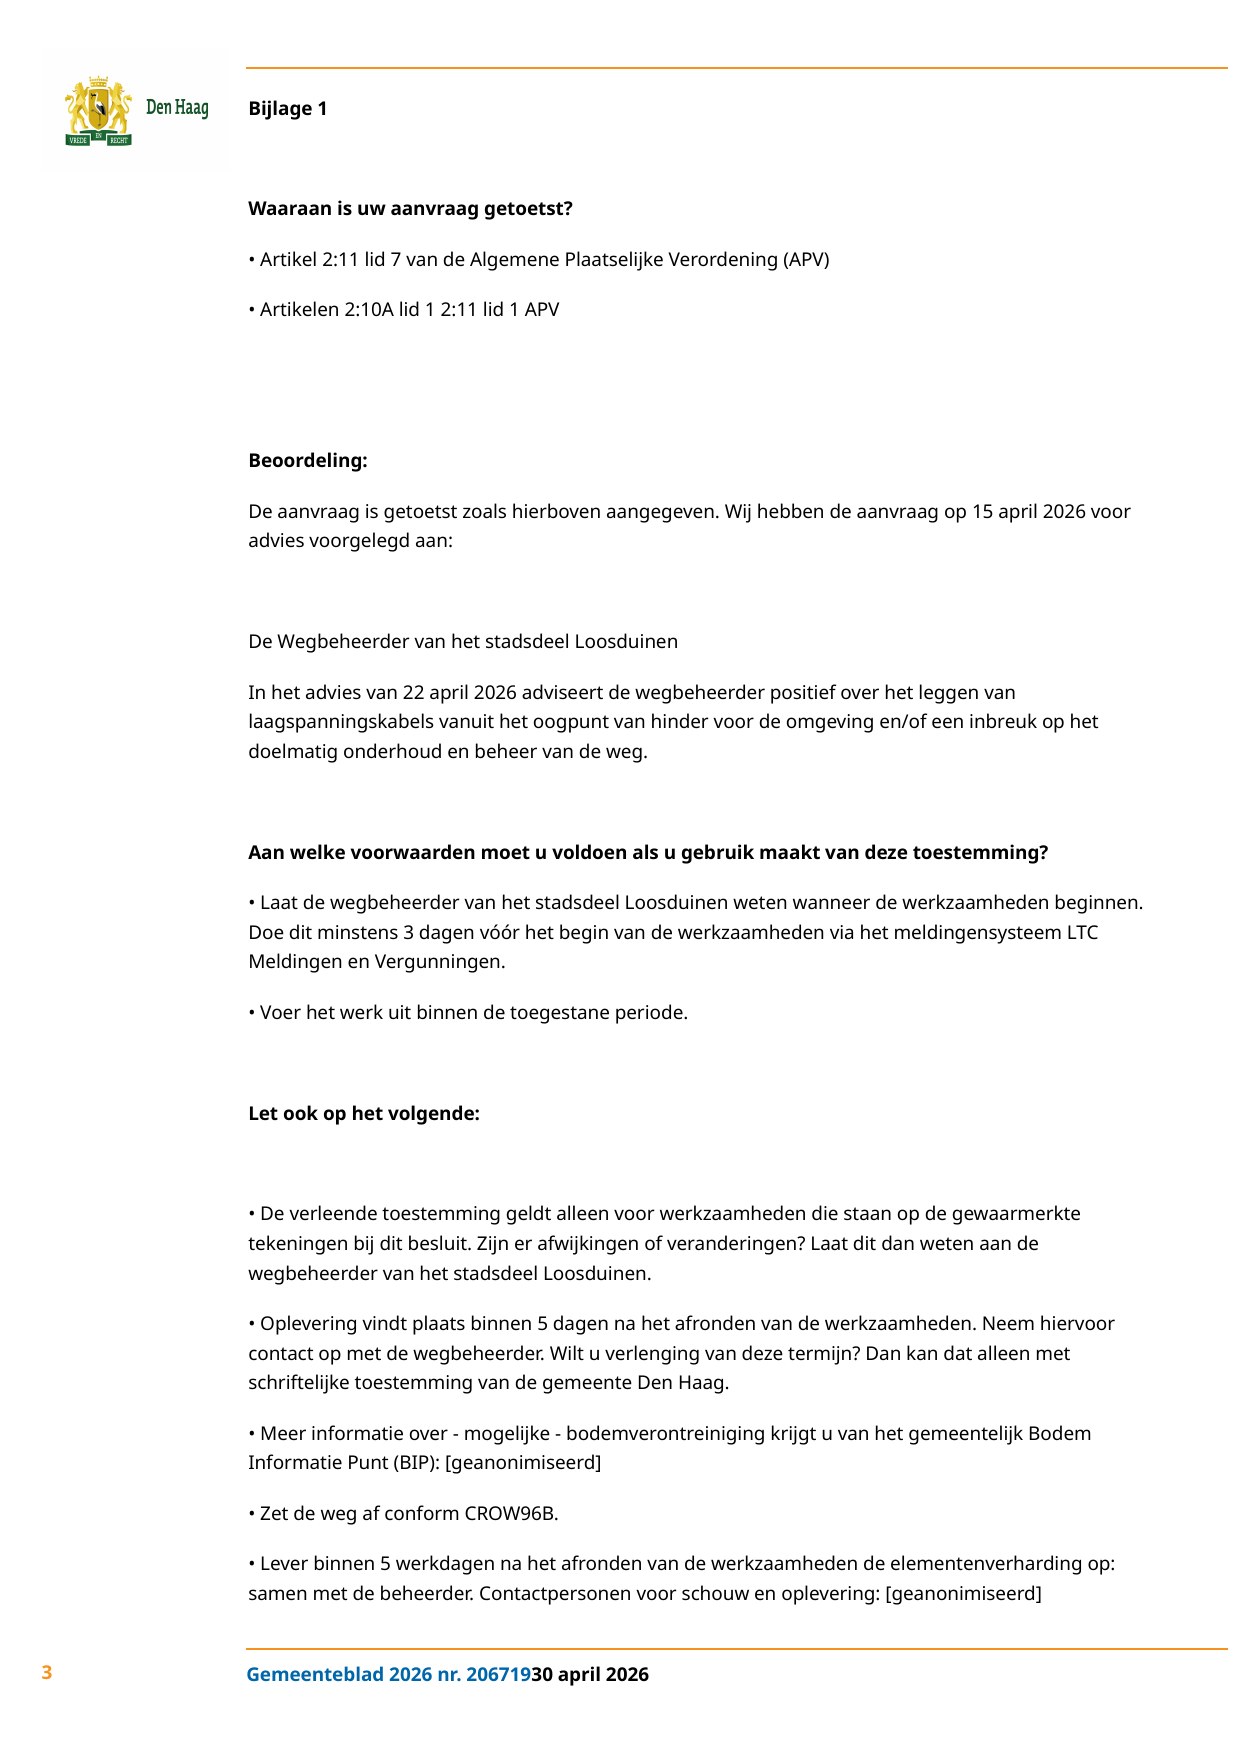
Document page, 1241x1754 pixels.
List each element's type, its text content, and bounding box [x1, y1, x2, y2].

text • Zet de weg af conform CROW96B. [248, 1500, 1152, 1526]
text • Laat de wegbeheerder van het stadsdeel Loosduinen weten wanneer de werkzaamheden beginnen. Doe dit minstens 3 dagen vóór het begin van de werkzaamheden via het meldingensysteem LTC Meldingen en Vergunningen. [248, 889, 1152, 974]
text • Artikelen 2:10A lid 1 2:11 lid 1 APV [248, 296, 1152, 322]
text • Voer het werk uit binnen de toegestane periode. [248, 999, 1152, 1025]
picture [41, 47, 231, 172]
text De aanvraag is getoetst zoals hierboven aangegeven. Wij hebben de aanvraag op 15 april 2026 voor advies voorgelegd aan: [248, 498, 1152, 553]
text Bijlage 1 [248, 95, 1152, 121]
text • De verleende toestemming geldt alleen voor werkzaamheden die staan op de gewaarmerkte tekeningen bij dit besluit. Zijn er afwijkingen of veranderingen? Laat dit dan weten aan de wegbeheerder van het stadsdeel Loosduinen. [248, 1201, 1152, 1286]
text • Oplevering vindt plaats binnen 5 dagen na het afronden van de werkzaamheden. Neem hiervoor contact op met de wegbeheerder. Wilt u verlenging van deze termijn? Dan kan dat alleen met schriftelijke toestemming van de gemeente Den Haag. [248, 1310, 1152, 1395]
text In het advies van 22 april 2026 adviseert de wegbeheerder positief over het leggen van laagspanningskabels vanuit het oogpunt van hinder voor de omgeving en/of een inbreuk op het doelmatig onderhoud en beheer van de weg. [248, 679, 1152, 764]
text Waaraan is uw aanvraag getoetst? [248, 196, 1152, 221]
text De Wegbeheerder van het stadsdeel Loosduinen [248, 628, 1152, 654]
text Aan welke voorwaarden moet u voldoen als u gebruik maakt van deze toestemming? [248, 839, 1152, 865]
text • Meer informatie over - mogelijke - bodemverontreiniging krijgt u van het gemeentelijk Bodem Informatie Punt (BIP): [geanonimiseerd] [248, 1420, 1152, 1475]
text Beoordeling: [248, 448, 1152, 473]
text • Lever binnen 5 werkdagen na het afronden van de werkzaamheden de elementenverharding op: samen met de beheerder. Contactpersonen voor schouw en oplevering: [geanonimiseerd] [248, 1550, 1152, 1606]
text • Artikel 2:11 lid 7 van de Algemene Plaatselijke Verordening (APV) [248, 246, 1152, 272]
text Let ook op het volgende: [248, 1100, 1152, 1126]
